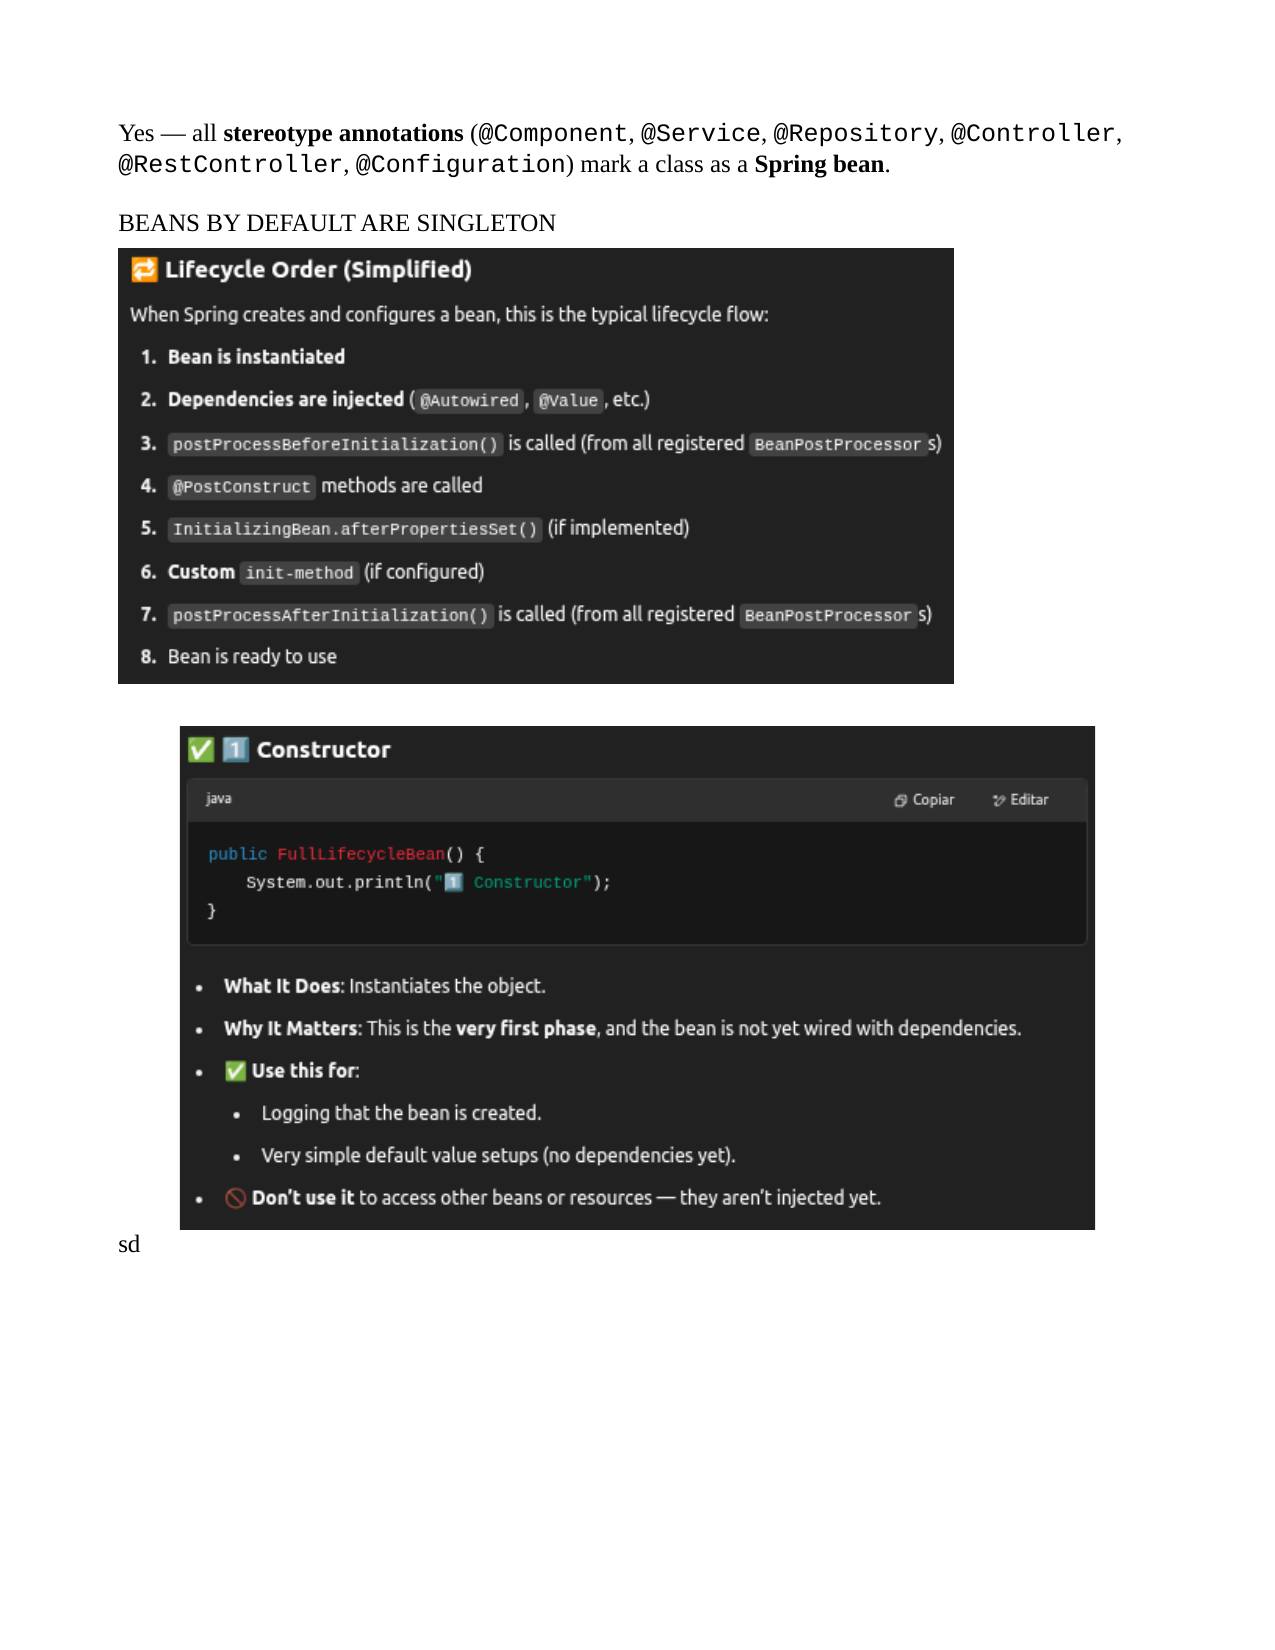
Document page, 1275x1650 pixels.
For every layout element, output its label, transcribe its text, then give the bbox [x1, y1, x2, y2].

text BEANS BY DEFAULT ARE SINGLETON [118, 208, 1157, 237]
text Yes — all stereotype annotations (@Component, @Service, @Repository, @Controller, @RestController, @Configuration) mark a class as a Spring bean. [118, 118, 1157, 180]
text sd [118, 1230, 1157, 1258]
picture [179, 726, 1096, 1230]
picture [118, 248, 954, 684]
